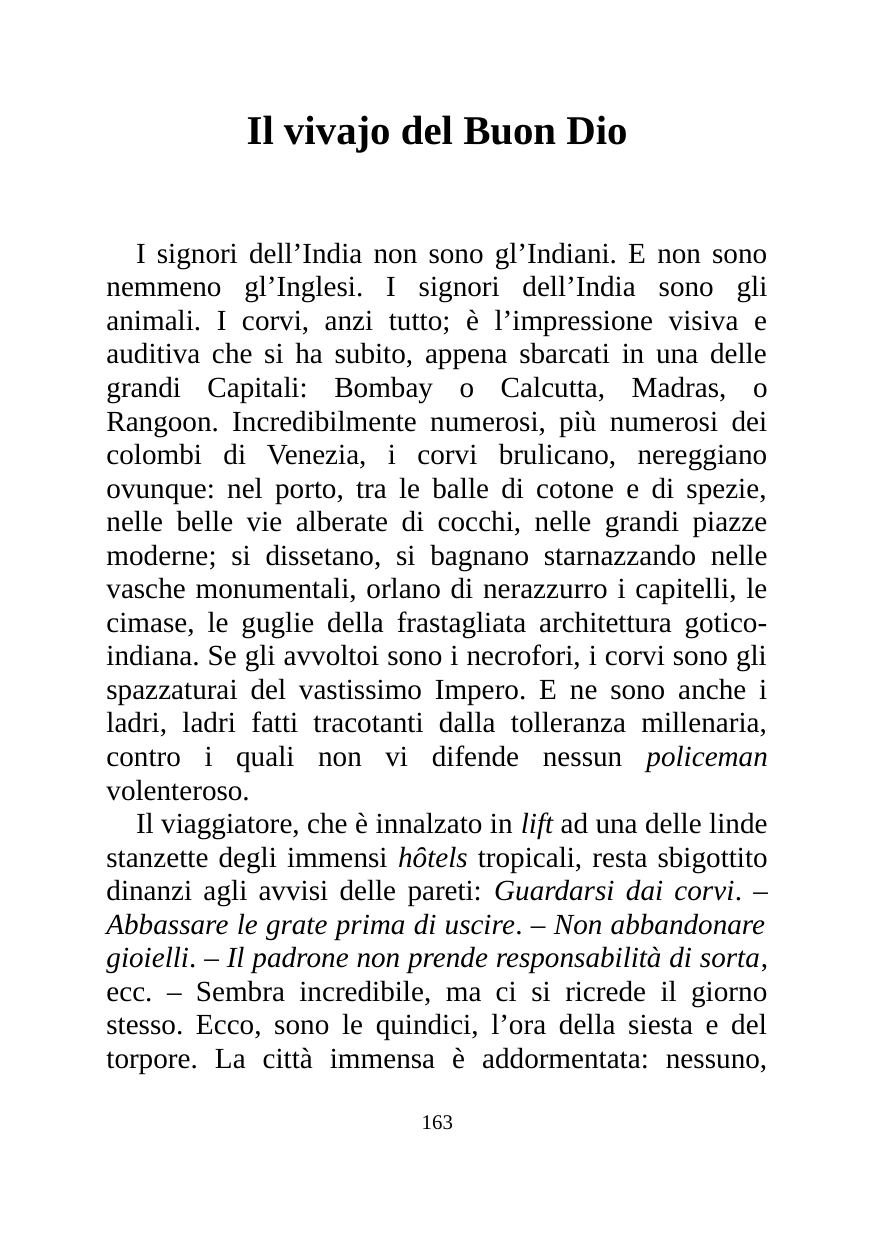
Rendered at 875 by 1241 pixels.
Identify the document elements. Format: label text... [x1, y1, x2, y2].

text Il viaggiatore, che è innalzato in lift ad una delle linde stanzette degli immensi hȏtels tropicali, resta sbigottito dinanzi agli avvisi delle pareti: Guardarsi dai corvi. – Abbassare le grate prima di uscire. – Non abbandonare gioielli. – Il padrone non prende responsabilità di sorta, ecc. – Sembra incredibile, ma ci si ricrede il giorno stesso. Ecco, sono le quindici, l’ora della siesta e del torpore. La città immensa è addormentata: nessuno, [106, 806, 768, 1074]
subtitle Il vivajo del Buon Dio [106, 106, 768, 153]
text I signori dell’India non sono gl’Indiani. E non sono nemmeno gl’Inglesi. I signori dell’India sono gli animali. I corvi, anzi tutto; è l’impressione visiva e auditiva che si ha subito, appena sbarcati in una delle grandi Capitali: Bombay o Calcutta, Madras, o Rangoon. Incredibilmente numerosi, più numerosi dei colombi di Venezia, i corvi brulicano, nereggiano ovunque: nel porto, tra le balle di cotone e di spezie, nelle belle vie alberate di cocchi, nelle grandi piazze moderne; si dissetano, si bagnano starnazzando nelle vasche monumentali, orlano di nerazzurro i capitelli, le cimase, le guglie della frastagliata architettura gotico-indiana. Se gli avvoltoi sono i necrofori, i corvi sono gli spazzaturai del vastissimo Impero. E ne sono anche i ladri, ladri fatti tracotanti dalla tolleranza millenaria, contro i quali non vi difende nessun policeman volenteroso. [106, 236, 768, 806]
